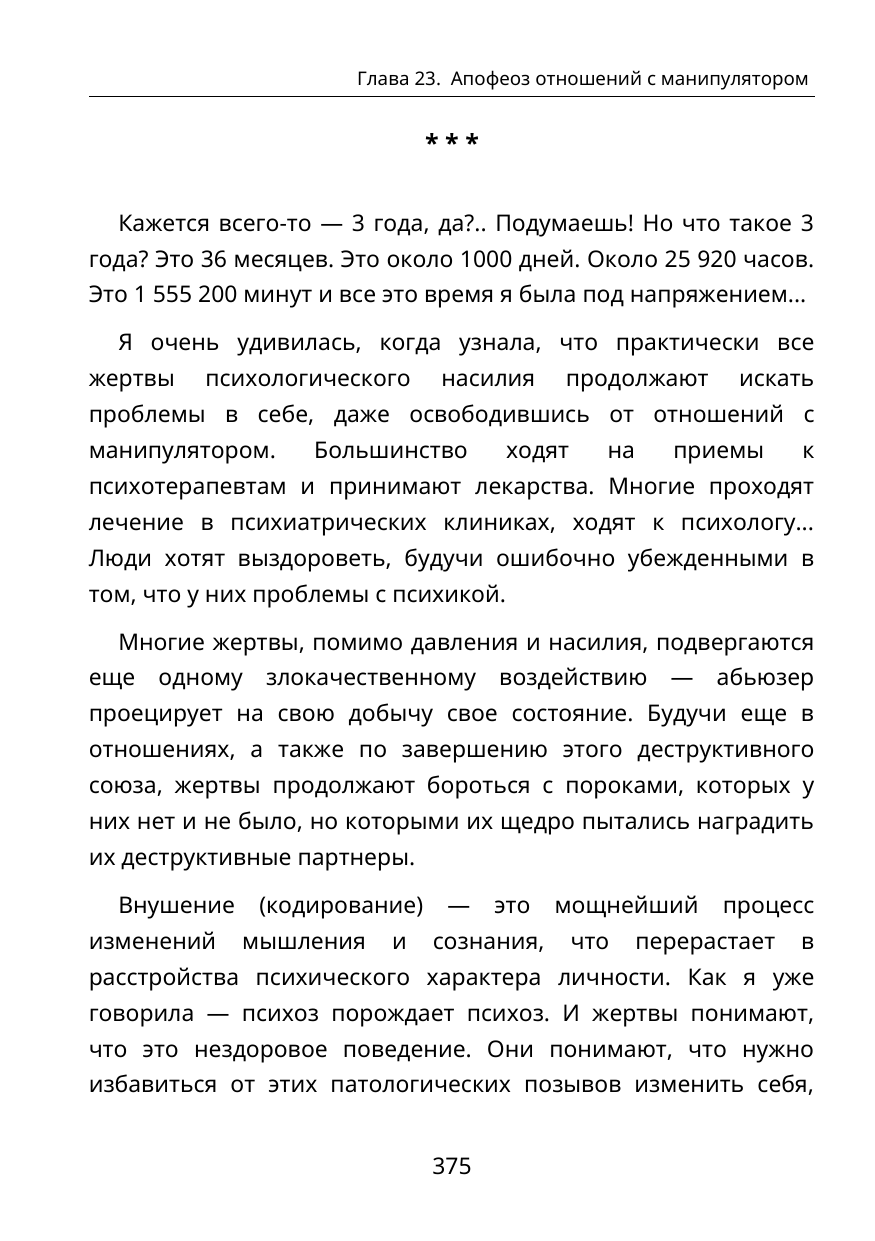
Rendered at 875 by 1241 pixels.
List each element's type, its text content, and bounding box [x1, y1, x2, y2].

text Внушение (кодирование) — это мощнейший процесс изменений мышления и сознания, что перерастает в расстройства психического характера личности. Как я уже говорила — психоз порождает психоз. И жертвы понимают, что это нездоровое поведение. Они понимают, что нужно избавиться от этих патологических позывов изменить себя, [88, 889, 815, 1100]
text Кажется всего-то — 3 года, да?.. Подумаешь! Но что такое 3 года? Это 36 месяцев. Это около 1000 дней. Около 25 920 часов. Это 1 555 200 минут и все это время я была под напряжением... [88, 207, 815, 310]
text Я очень удивилась, когда узнала, что практически все жертвы психологического насилия продолжают искать проблемы в себе, даже освободившись от отношений с манипулятором. Большинство ходят на приемы к психотерапевтам и принимают лекарства. Многие проходят лечение в психиатрических клиниках, ходят к психологу... Люди хотят выздороветь, будучи ошибочно убежденными в том, что у них проблемы с психикой. [88, 326, 815, 609]
text Многие жертвы, помимо давления и насилия, подвергаются еще одному злокачественному воздействию — абьюзер проецирует на свою добычу свое состояние. Будучи еще в отношениях, а также по завершению этого деструктивного союза, жертвы продолжают бороться с пороками, которых у них нет и не было, но которыми их щедро пытались наградить их деструктивные партнеры. [88, 625, 815, 872]
subtitle * * * [88, 126, 815, 160]
